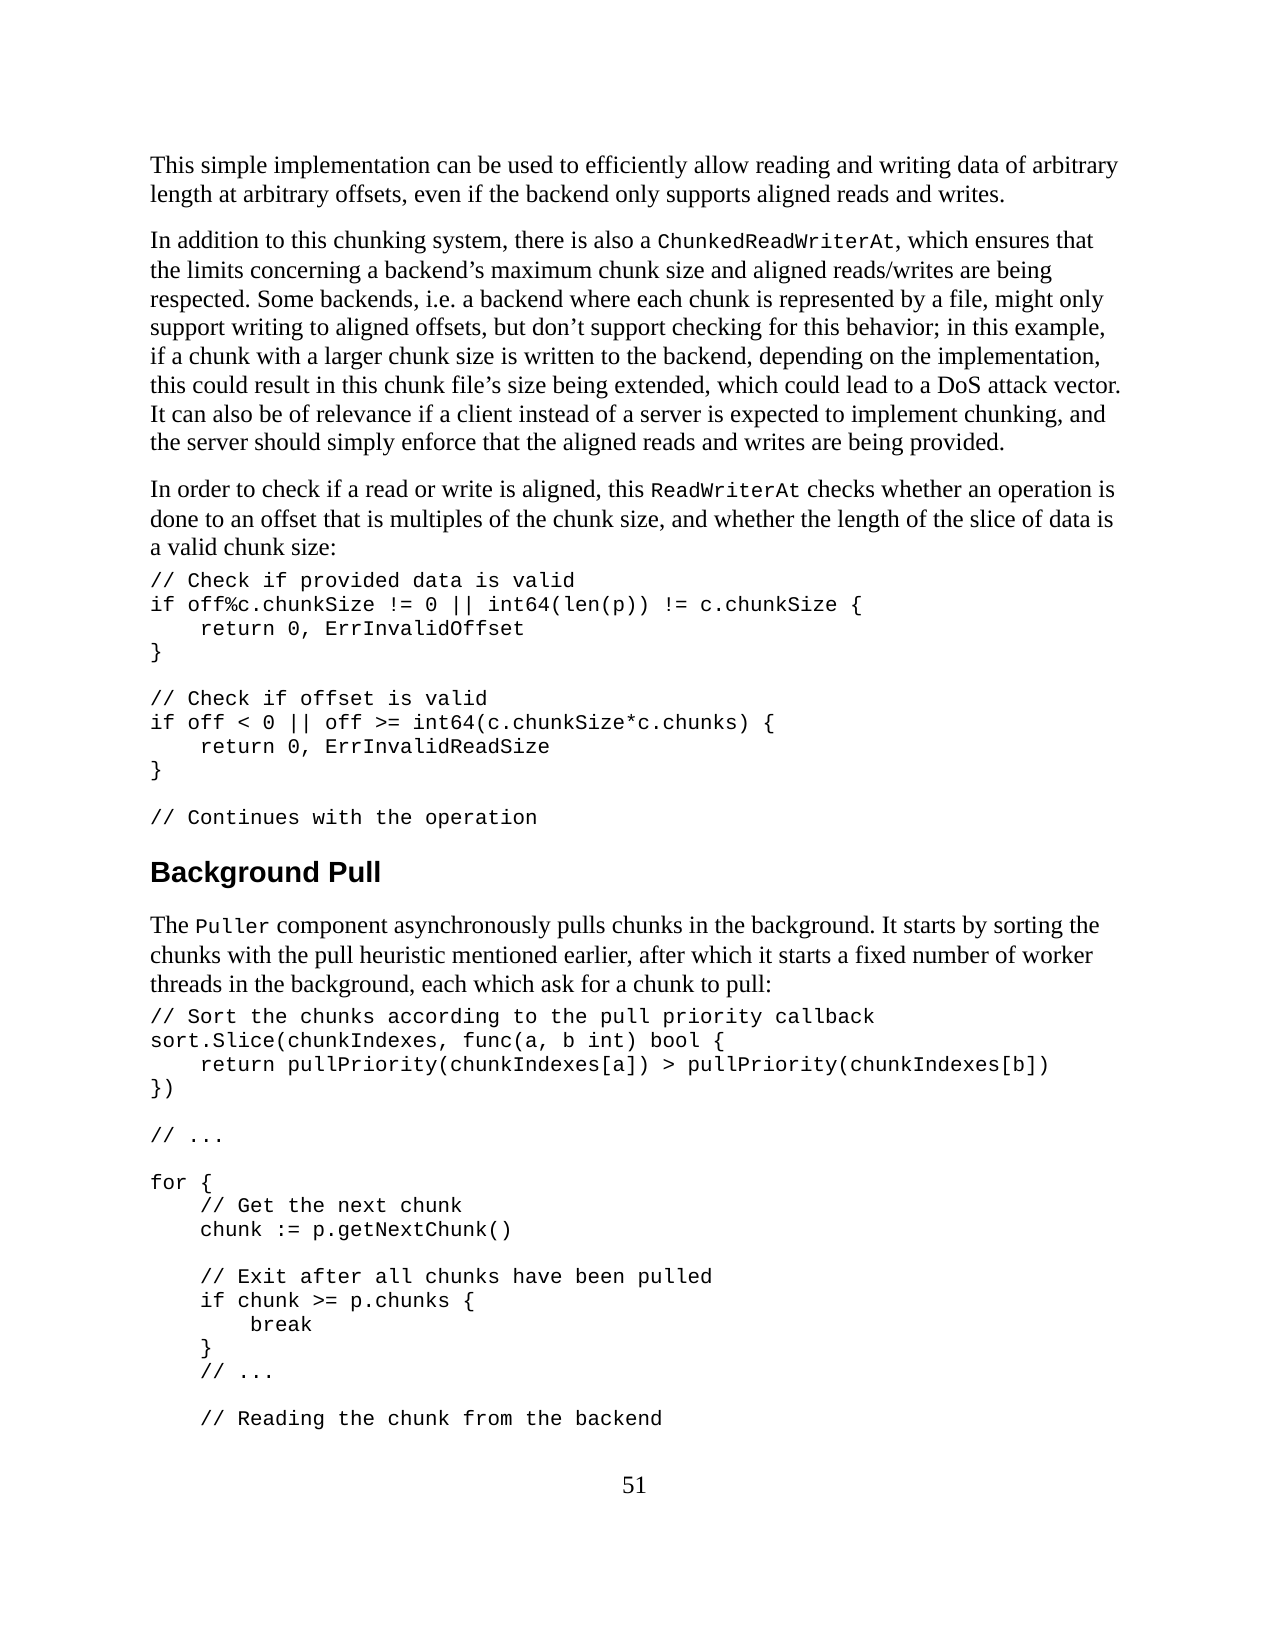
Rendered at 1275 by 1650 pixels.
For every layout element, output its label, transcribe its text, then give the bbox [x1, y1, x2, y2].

text for { [150, 1172, 1125, 1196]
text The Puller component asynchronously pulls chunks in the background. It starts by sorting the chunks with the pull heuristic mentioned earlier, after which it starts a fixed number of worker threads in the background, each which ask for a chunk to pull: [150, 910, 1125, 997]
text // ... [150, 1361, 1125, 1385]
text chunk := p.getNextChunk() [150, 1219, 1125, 1243]
text // Reading the chunk from the backend [150, 1408, 1125, 1432]
subtitle Background Pull [150, 855, 1125, 889]
text // Check if offset is valid [150, 688, 1125, 712]
text }) [150, 1077, 1125, 1101]
text return pullPriority(chunkIndexes[a]) > pullPriority(chunkIndexes[b]) [150, 1054, 1125, 1077]
text In order to check if a read or write is aligned, this ReadWriterAt checks whether an operation is done to an offset that is multiples of the chunk size, and whether the length of the slice of data is a valid chunk size: [150, 474, 1125, 561]
text // Exit after all chunks have been pulled [150, 1266, 1125, 1290]
text In addition to this chunking system, there is also a ChunkedReadWriterAt, which ensures that the limits concerning a backend’s maximum chunk size and aligned reads/writes are being respected. Some backends, i.e. a backend where each chunk is represented by a file, might only support writing to aligned offsets, but don’t support checking for this behavior; in this example, if a chunk with a larger chunk size is written to the backend, depending on the implementation, this could result in this chunk file’s size being extended, which could lead to a DoS attack vector. It can also be of relevance if a client instead of a server is expected to implement chunking, and the server should simply enforce that the aligned reads and writes are being provided. [150, 225, 1125, 456]
text // Get the next chunk [150, 1196, 1125, 1219]
text // Check if provided data is valid [150, 570, 1125, 594]
text // ... [150, 1124, 1125, 1148]
text } [150, 1337, 1125, 1361]
text return 0, ErrInvalidOffset [150, 617, 1125, 641]
text return 0, ErrInvalidReadSize [150, 736, 1125, 759]
text } [150, 759, 1125, 783]
text } [150, 641, 1125, 665]
text // Continues with the operation [150, 807, 1125, 830]
text break [150, 1314, 1125, 1337]
text if off < 0 || off >= int64(c.chunkSize*c.chunks) { [150, 712, 1125, 736]
text if chunk >= p.chunks { [150, 1290, 1125, 1314]
text // Sort the chunks according to the pull priority callback [150, 1006, 1125, 1030]
text if off%c.chunkSize != 0 || int64(len(p)) != c.chunkSize { [150, 594, 1125, 617]
text This simple implementation can be used to efficiently allow reading and writing data of arbitrary length at arbitrary offsets, even if the backend only supports aligned reads and writes. [150, 150, 1125, 207]
text sort.Slice(chunkIndexes, func(a, b int) bool { [150, 1030, 1125, 1054]
